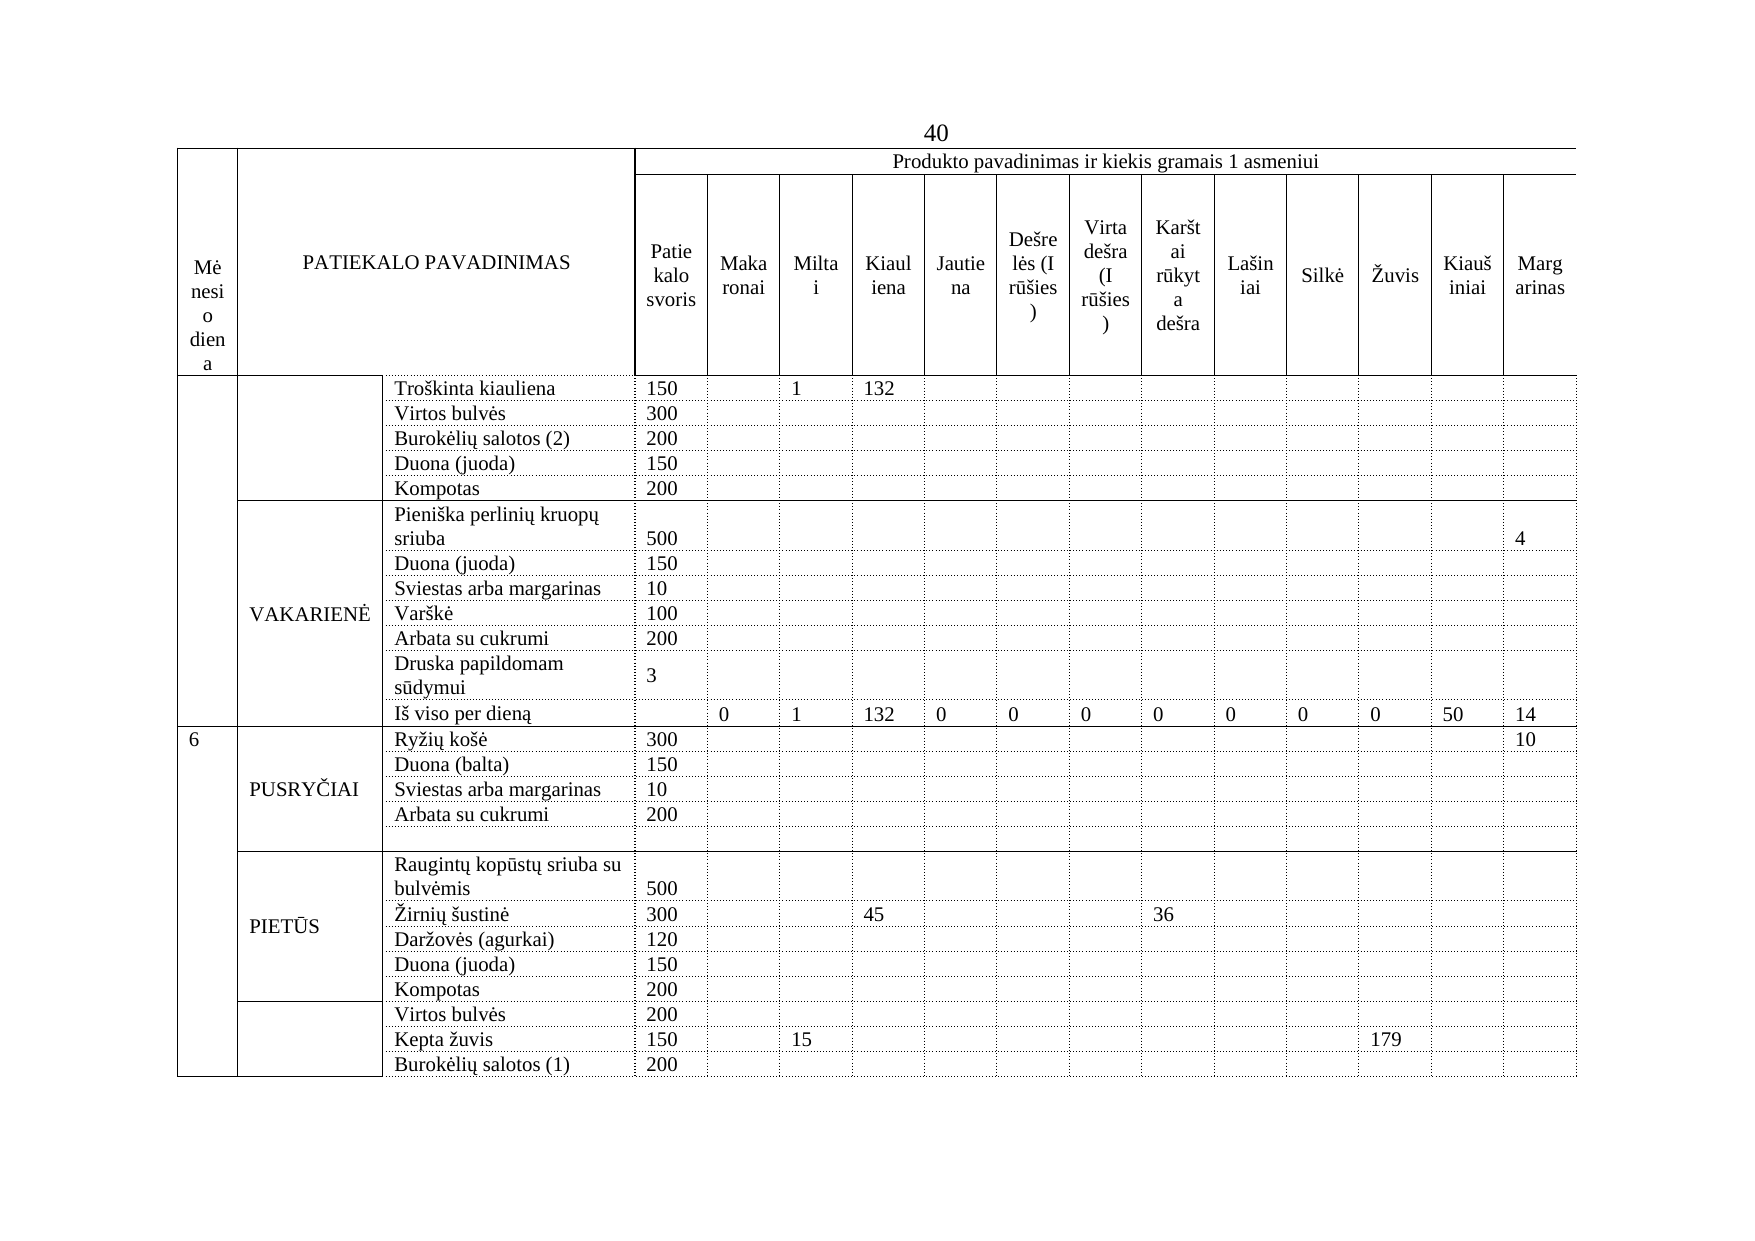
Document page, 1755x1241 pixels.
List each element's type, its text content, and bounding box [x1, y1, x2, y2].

table_cell [780, 425, 852, 450]
table_cell [852, 650, 924, 699]
table_cell [1359, 900, 1431, 926]
table_cell [1142, 826, 1214, 851]
table_cell [1142, 1026, 1214, 1051]
table_cell [1359, 575, 1431, 600]
table_header Mėnesio diena [178, 149, 237, 375]
table_cell [1359, 826, 1431, 851]
table_cell [1142, 976, 1214, 1001]
table_cell Varškė [383, 600, 635, 625]
table_header [1576, 148, 1595, 174]
table_cell [1504, 400, 1576, 425]
table_cell [780, 900, 852, 926]
table_cell [852, 727, 924, 751]
table_cell [925, 976, 997, 1001]
table_cell [1142, 450, 1214, 475]
table_cell [1431, 1051, 1504, 1076]
table_cell [1431, 450, 1504, 475]
table_cell 179 [1359, 1026, 1431, 1051]
table_cell [1504, 575, 1576, 600]
table_cell Miltai [780, 175, 852, 375]
table_cell [1576, 751, 1595, 776]
table_cell [1214, 450, 1286, 475]
table_cell [1504, 751, 1576, 776]
table_cell [925, 826, 997, 851]
table_cell [707, 1051, 780, 1076]
table_cell [707, 575, 780, 600]
table_cell [925, 951, 997, 976]
table_cell [1214, 501, 1286, 549]
table_cell [925, 801, 997, 826]
table_cell [925, 376, 997, 400]
table_cell [1214, 600, 1286, 625]
table_cell [997, 751, 1069, 776]
table_cell 15 [780, 1026, 852, 1051]
table_cell Duona (juoda) [383, 550, 635, 575]
table_cell [1069, 727, 1142, 751]
table_cell Žirnių šustinė [383, 900, 635, 926]
table_cell [707, 1026, 780, 1051]
table_cell [997, 501, 1069, 549]
table_cell [925, 751, 997, 776]
table_cell [1504, 450, 1576, 475]
table_cell [1142, 575, 1214, 600]
table_cell [1286, 501, 1359, 549]
table_cell Margarinas [1504, 175, 1576, 375]
table_cell [780, 600, 852, 625]
table_cell [1286, 852, 1359, 900]
table_cell [1359, 751, 1431, 776]
table_cell 45 [852, 900, 924, 926]
table_cell [925, 926, 997, 951]
table_cell [780, 776, 852, 801]
table_cell [925, 501, 997, 549]
table_cell Patiekalo svoris [636, 175, 707, 375]
table_cell [780, 400, 852, 425]
table_cell [1504, 475, 1576, 500]
table_cell [1576, 400, 1595, 425]
table_cell [1359, 400, 1431, 425]
table_cell Makaronai [708, 175, 779, 375]
table_cell [1214, 776, 1286, 801]
table_cell Iš viso per dieną [383, 699, 635, 726]
table_cell [925, 575, 997, 600]
table_cell [1069, 751, 1142, 776]
table_cell [707, 976, 780, 1001]
table_cell [1142, 801, 1214, 826]
table_cell [1142, 951, 1214, 976]
table_cell [1142, 852, 1214, 900]
table_cell [1576, 699, 1595, 726]
table_cell [1504, 650, 1576, 699]
table_cell [1504, 826, 1576, 851]
table_cell [1359, 727, 1431, 751]
table_cell [1142, 400, 1214, 425]
table_cell [1431, 751, 1504, 776]
table_cell [1069, 575, 1142, 600]
table_cell [1431, 550, 1504, 575]
table_cell [1431, 776, 1504, 801]
table_cell Daržovės (agurkai) [383, 926, 635, 951]
table_cell [1069, 852, 1142, 900]
table_cell [1576, 1001, 1595, 1026]
table_cell [1431, 425, 1504, 450]
table_cell [1286, 575, 1359, 600]
table_cell [1504, 376, 1576, 400]
table_cell [1576, 926, 1595, 951]
table_cell [1504, 550, 1576, 575]
table_cell 0 [925, 699, 997, 726]
table_cell [1576, 550, 1595, 575]
table_cell [1069, 400, 1142, 425]
table_cell [1359, 926, 1431, 951]
table_cell [1286, 1001, 1359, 1026]
table_cell [925, 727, 997, 751]
table_cell 200 [635, 1001, 707, 1026]
table_cell [780, 575, 852, 600]
table_cell Ryžių košė [383, 727, 635, 751]
table_cell [1431, 650, 1504, 699]
table_cell Burokėlių salotos (2) [383, 425, 635, 450]
table_cell 500 [635, 852, 707, 900]
table_cell [1069, 951, 1142, 976]
table_cell [1431, 600, 1504, 625]
table_cell [997, 976, 1069, 1001]
table_cell [1431, 625, 1504, 650]
table_cell VAKARIENĖ [238, 501, 382, 726]
table_cell 300 [635, 900, 707, 926]
table_cell [925, 650, 997, 699]
table_cell [780, 1051, 852, 1076]
table_cell [852, 600, 924, 625]
table_cell [1286, 450, 1359, 475]
table_cell Kepta žuvis [383, 1026, 635, 1051]
table_cell [1576, 500, 1595, 549]
table_cell [1069, 600, 1142, 625]
table_cell 1 [780, 699, 852, 726]
table_cell [1069, 1026, 1142, 1051]
table_cell [1576, 375, 1595, 400]
table_cell [1069, 501, 1142, 549]
table_cell [925, 625, 997, 650]
table_cell [997, 575, 1069, 600]
table_cell [1286, 727, 1359, 751]
table_cell [1576, 425, 1595, 450]
table_cell [1359, 450, 1431, 475]
table_cell [1286, 900, 1359, 926]
table_cell [1214, 976, 1286, 1001]
table_cell [852, 625, 924, 650]
table_cell [780, 751, 852, 776]
table_cell Druska papildomam sūdymui [383, 650, 635, 699]
table_cell [1431, 1026, 1504, 1051]
table_cell [1142, 776, 1214, 801]
table_cell [1359, 550, 1431, 575]
table_cell [997, 450, 1069, 475]
table_cell [1214, 801, 1286, 826]
table_cell [707, 450, 780, 475]
table_cell 200 [635, 425, 707, 450]
table_cell [925, 600, 997, 625]
table_cell 200 [635, 801, 707, 826]
table_cell [780, 951, 852, 976]
table_cell 14 [1504, 699, 1576, 726]
table_cell [1286, 1026, 1359, 1051]
table_cell Virtos bulvės [383, 1001, 635, 1026]
table_cell Kiaušiniai [1432, 175, 1503, 375]
table_cell [925, 776, 997, 801]
table_cell [997, 625, 1069, 650]
table_cell [707, 501, 780, 549]
table_cell [1576, 851, 1595, 900]
table_cell Dešrelės (I rūšies) [997, 175, 1069, 375]
table_cell [1286, 976, 1359, 1001]
table_cell 132 [852, 699, 924, 726]
table_cell [1142, 475, 1214, 500]
table_cell [1431, 376, 1504, 400]
table_cell [1286, 801, 1359, 826]
table_cell [1359, 650, 1431, 699]
table_cell [238, 376, 382, 500]
table_cell [1069, 900, 1142, 926]
table_cell [383, 826, 635, 851]
table_cell [1576, 575, 1595, 600]
table_cell Virtos bulvės [383, 400, 635, 425]
table_cell [780, 826, 852, 851]
table_cell [852, 1001, 924, 1026]
table_cell [997, 826, 1069, 851]
table_cell 150 [635, 376, 707, 400]
table_cell [1576, 1026, 1595, 1051]
table_cell [925, 900, 997, 926]
table_cell [1504, 801, 1576, 826]
table_cell [1431, 926, 1504, 951]
table_cell [1142, 550, 1214, 575]
table_cell [997, 801, 1069, 826]
table_cell [1069, 475, 1142, 500]
table_cell 0 [997, 699, 1069, 726]
table_cell [1214, 826, 1286, 851]
table_cell 0 [1069, 699, 1142, 726]
table_cell [997, 951, 1069, 976]
table_cell [1576, 174, 1595, 292]
table_cell [1142, 600, 1214, 625]
table_cell [1504, 900, 1576, 926]
table_cell 200 [635, 625, 707, 650]
table_cell [780, 625, 852, 650]
table_cell [707, 751, 780, 776]
table_cell [1576, 292, 1595, 375]
table_cell [1069, 801, 1142, 826]
table_cell [997, 600, 1069, 625]
table_cell [852, 1026, 924, 1051]
table_cell [1214, 900, 1286, 926]
table_cell [1504, 1001, 1576, 1026]
table_cell [925, 1026, 997, 1051]
table_cell [1359, 951, 1431, 976]
table_cell [1069, 1001, 1142, 1026]
table_cell 6 [178, 727, 237, 1076]
table_cell [997, 475, 1069, 500]
table_cell [1214, 1001, 1286, 1026]
table_cell 0 [1214, 699, 1286, 726]
table_cell [1214, 852, 1286, 900]
table_cell [1576, 600, 1595, 625]
table_cell [1142, 501, 1214, 549]
table_cell Lašiniai [1215, 175, 1286, 375]
table_cell [997, 1026, 1069, 1051]
table_cell [707, 600, 780, 625]
table_cell [707, 852, 780, 900]
table_cell [1142, 926, 1214, 951]
table_cell [780, 801, 852, 826]
table_cell [780, 727, 852, 751]
table_cell [707, 376, 780, 400]
table_cell [1286, 475, 1359, 500]
table_cell 150 [635, 951, 707, 976]
table_cell [780, 976, 852, 1001]
table_cell [1504, 951, 1576, 976]
table_cell [707, 900, 780, 926]
table_cell [635, 826, 707, 851]
table_cell [925, 425, 997, 450]
table_cell [997, 926, 1069, 951]
table_cell 120 [635, 926, 707, 951]
table_cell [1576, 1051, 1595, 1076]
table_cell [1576, 625, 1595, 650]
table_cell [1069, 550, 1142, 575]
table_cell [1214, 550, 1286, 575]
table_cell [852, 475, 924, 500]
table_cell Kiauliena [853, 175, 924, 375]
table_cell [852, 425, 924, 450]
table_cell [1576, 976, 1595, 1001]
table_cell [1359, 625, 1431, 650]
table_cell 0 [1359, 699, 1431, 726]
table_cell [1359, 425, 1431, 450]
table_cell [997, 852, 1069, 900]
table_cell [1069, 625, 1142, 650]
table_cell [1214, 727, 1286, 751]
table_cell [780, 1001, 852, 1026]
table_cell [852, 450, 924, 475]
table_cell [1214, 625, 1286, 650]
table_cell [1069, 976, 1142, 1001]
table_cell [1576, 726, 1595, 751]
table_cell PIETŪS [238, 852, 382, 1001]
table_cell [1576, 776, 1595, 801]
table_cell [1359, 852, 1431, 900]
table_cell [1142, 425, 1214, 450]
table_cell [1504, 852, 1576, 900]
table_header Produkto pavadinimas ir kiekis gramais 1 asmeniui [636, 149, 1576, 174]
table_cell [1214, 425, 1286, 450]
table_cell [1214, 751, 1286, 776]
table_cell [1214, 475, 1286, 500]
table_cell 200 [635, 475, 707, 500]
table_cell [238, 1002, 382, 1076]
table_cell 300 [635, 400, 707, 425]
table_cell [1359, 501, 1431, 549]
table_cell Kompotas [383, 475, 635, 500]
table_cell [1431, 900, 1504, 926]
table_cell [1504, 1026, 1576, 1051]
table_cell [707, 400, 780, 425]
table_cell 150 [635, 751, 707, 776]
table_cell [1431, 727, 1504, 751]
table_cell [707, 801, 780, 826]
table_cell [1286, 926, 1359, 951]
table_cell [780, 650, 852, 699]
table_cell [1576, 826, 1595, 851]
table_cell [1142, 751, 1214, 776]
table_cell [1142, 650, 1214, 699]
table_cell Sviestas arba margarinas [383, 575, 635, 600]
table_cell 150 [635, 550, 707, 575]
table_cell 132 [852, 376, 924, 400]
table_header PATIEKALO PAVADINIMAS [238, 149, 634, 375]
table_cell [925, 550, 997, 575]
table_cell [1142, 1051, 1214, 1076]
table_cell [852, 776, 924, 801]
table_cell [707, 475, 780, 500]
table_cell [707, 826, 780, 851]
table_cell 200 [635, 1051, 707, 1076]
table_cell 1 [780, 376, 852, 400]
table_cell [1431, 826, 1504, 851]
table_cell [1359, 600, 1431, 625]
table_cell PUSRYČIAI [238, 727, 382, 851]
table_cell [997, 900, 1069, 926]
table_cell [707, 926, 780, 951]
table_cell [707, 776, 780, 801]
table_cell Arbata su cukrumi [383, 801, 635, 826]
table_cell [1142, 625, 1214, 650]
table_cell [852, 1051, 924, 1076]
table_cell [635, 699, 707, 726]
table_cell [707, 951, 780, 976]
table_cell Raugintų kopūstų sriuba su bulvėmis [383, 852, 635, 900]
table_cell [1286, 1051, 1359, 1076]
table_cell 200 [635, 976, 707, 1001]
table_cell [1431, 951, 1504, 976]
table_cell [997, 1001, 1069, 1026]
table_cell Duona (juoda) [383, 450, 635, 475]
table_cell Duona (juoda) [383, 951, 635, 976]
table_cell [1286, 600, 1359, 625]
table_cell [1431, 801, 1504, 826]
table_cell 10 [635, 575, 707, 600]
table_cell [1359, 1051, 1431, 1076]
table_cell [1359, 475, 1431, 500]
table_cell [1214, 1051, 1286, 1076]
table_cell [1286, 400, 1359, 425]
table_cell [1214, 575, 1286, 600]
table_cell [925, 450, 997, 475]
table_cell [1504, 776, 1576, 801]
table_cell [1286, 951, 1359, 976]
table_cell [852, 550, 924, 575]
table_cell [1504, 625, 1576, 650]
table_cell [997, 400, 1069, 425]
table_cell [780, 475, 852, 500]
table_cell [780, 926, 852, 951]
table_cell [925, 400, 997, 425]
table_cell Duona (balta) [383, 751, 635, 776]
table_cell Sviestas arba margarinas [383, 776, 635, 801]
table_cell 10 [635, 776, 707, 801]
table_cell [707, 1001, 780, 1026]
table_cell [1359, 1001, 1431, 1026]
table_cell [1576, 450, 1595, 475]
table_cell 0 [1286, 699, 1359, 726]
table_cell [852, 951, 924, 976]
table_cell [1431, 976, 1504, 1001]
table_cell 50 [1431, 699, 1504, 726]
table_cell Žuvis [1359, 175, 1431, 375]
table_cell [178, 376, 237, 726]
table_cell [1214, 400, 1286, 425]
table_cell [1214, 650, 1286, 699]
table_cell [1286, 425, 1359, 450]
table_cell [997, 550, 1069, 575]
table_cell [1431, 1001, 1504, 1026]
table_cell [707, 650, 780, 699]
table_cell [997, 1051, 1069, 1076]
table_cell [1359, 776, 1431, 801]
table_cell [925, 1001, 997, 1026]
table_cell 0 [707, 699, 780, 726]
table_cell [852, 400, 924, 425]
table_cell [1069, 1051, 1142, 1076]
table_cell [707, 727, 780, 751]
table_cell [1431, 475, 1504, 500]
table_cell Pieniška perlinių kruopų sriuba [383, 501, 635, 549]
table_cell [997, 425, 1069, 450]
table_cell 100 [635, 600, 707, 625]
table_cell [1214, 951, 1286, 976]
table_cell [1359, 801, 1431, 826]
table_cell [1504, 976, 1576, 1001]
table_cell [1214, 1026, 1286, 1051]
table_cell 3 [635, 650, 707, 699]
table_cell [1214, 376, 1286, 400]
table_cell [1504, 600, 1576, 625]
table_cell [1359, 976, 1431, 1001]
table_cell 150 [635, 450, 707, 475]
table_cell [852, 926, 924, 951]
table_cell [1576, 650, 1595, 699]
table_cell [1069, 776, 1142, 801]
table_cell [1359, 376, 1431, 400]
table_cell 500 [635, 501, 707, 549]
table_cell [997, 376, 1069, 400]
table_cell [1504, 1051, 1576, 1076]
table_cell [707, 425, 780, 450]
table_cell [1214, 926, 1286, 951]
table_cell [1286, 650, 1359, 699]
table_cell [1576, 900, 1595, 926]
table_cell [1576, 951, 1595, 976]
table_cell [852, 751, 924, 776]
table_cell Kompotas [383, 976, 635, 1001]
table_cell [707, 625, 780, 650]
table_cell 36 [1142, 900, 1214, 926]
table_cell 0 [1142, 699, 1214, 726]
table_cell [1069, 376, 1142, 400]
table_cell [780, 550, 852, 575]
table_cell Arbata su cukrumi [383, 625, 635, 650]
table_cell Silkė [1287, 175, 1358, 375]
table_cell [1069, 926, 1142, 951]
table_cell [1431, 852, 1504, 900]
table_cell [1286, 751, 1359, 776]
table_cell [780, 450, 852, 475]
table_cell [852, 801, 924, 826]
table_cell [1069, 425, 1142, 450]
table_cell [1431, 575, 1504, 600]
table_cell [852, 826, 924, 851]
table_cell [1286, 376, 1359, 400]
table_cell Troškinta kiauliena [383, 375, 635, 400]
table_cell [997, 727, 1069, 751]
table_cell Jautiena [925, 175, 996, 375]
table_cell 150 [635, 1026, 707, 1051]
table_cell [997, 650, 1069, 699]
table_cell [780, 501, 852, 549]
table_cell [1504, 425, 1576, 450]
table_cell [1142, 1001, 1214, 1026]
table_cell [707, 550, 780, 575]
table_cell [852, 575, 924, 600]
table_cell [1576, 475, 1595, 500]
table_cell [997, 776, 1069, 801]
table_cell [1286, 625, 1359, 650]
table_cell [852, 501, 924, 549]
table_cell [1142, 727, 1214, 751]
table_cell [925, 852, 997, 900]
table_cell 4 [1504, 501, 1576, 549]
table_cell [1504, 926, 1576, 951]
table_cell [1431, 400, 1504, 425]
table_cell [780, 852, 852, 900]
table_cell 300 [635, 727, 707, 751]
table_cell [1286, 776, 1359, 801]
table_cell [852, 976, 924, 1001]
table_cell Karštai rūkyta dešra [1142, 175, 1214, 375]
table_cell [1286, 826, 1359, 851]
table_cell [1069, 650, 1142, 699]
table_cell [925, 475, 997, 500]
table_cell [1142, 376, 1214, 400]
table_cell Burokėlių salotos (1) [383, 1051, 635, 1076]
table_cell [1576, 801, 1595, 826]
table_cell 10 [1504, 727, 1576, 751]
table_cell [925, 1051, 997, 1076]
table_cell [1069, 450, 1142, 475]
table_cell [1286, 550, 1359, 575]
table_cell Virta dešra (I rūšies) [1070, 175, 1141, 375]
table_cell [852, 852, 924, 900]
table_cell [1431, 501, 1504, 549]
table_cell [1069, 826, 1142, 851]
